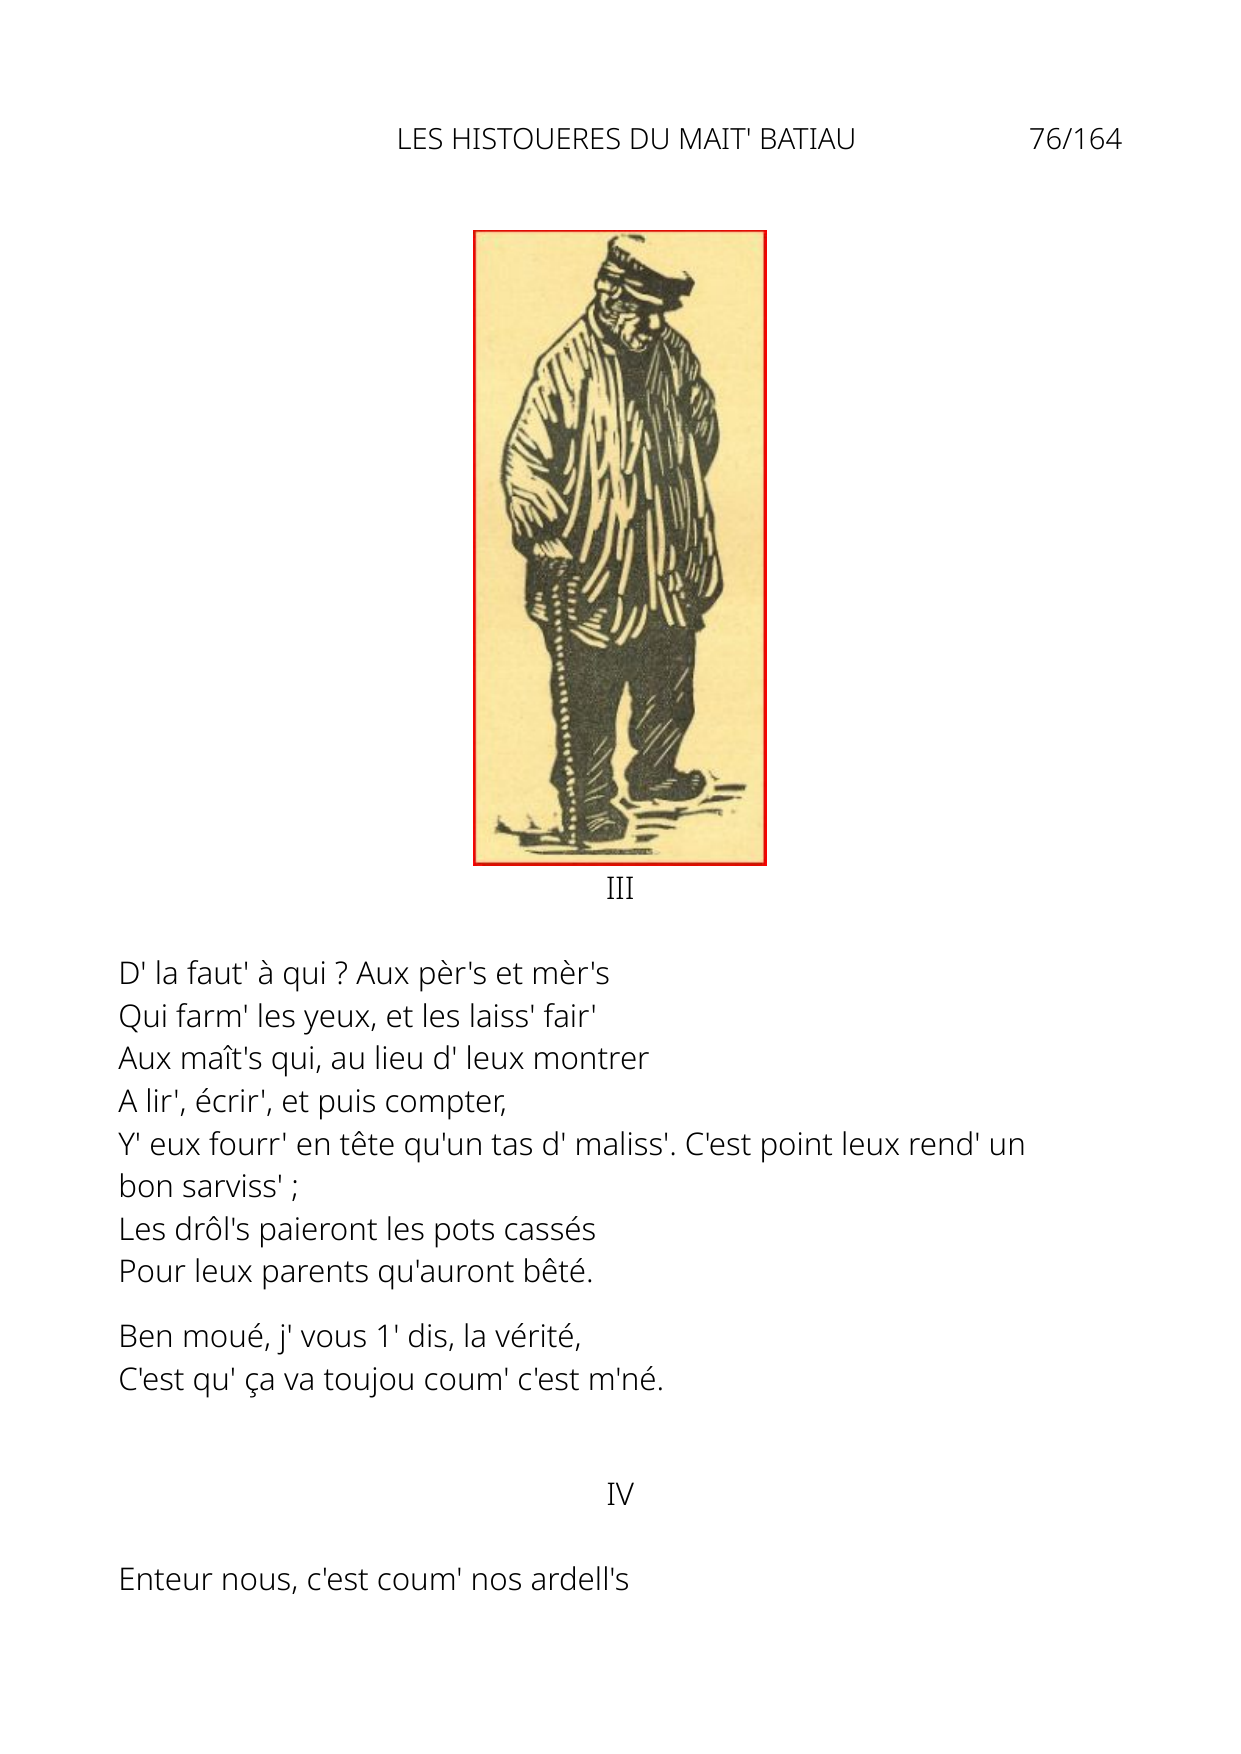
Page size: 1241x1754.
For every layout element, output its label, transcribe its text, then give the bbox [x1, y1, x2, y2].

text C'est qu' ça va toujou coum' c'est m'né. [118, 1357, 1122, 1399]
text Ben moué, j' vous 1' dis, la vérité, [118, 1314, 1122, 1357]
picture [473, 230, 767, 866]
text Qui farm' les yeux, et les laiss' fair' [118, 994, 1054, 1036]
text IV [118, 1471, 1122, 1514]
text Y' eux fourr' en tête qu'un tas d' maliss'. C'est point leux rend' un bon sarviss' ; [118, 1121, 1069, 1207]
text III [118, 866, 1122, 908]
text Aux maît's qui, au lieu d' leux montrer [118, 1036, 1054, 1079]
text Pour leux parents qu'auront bêté. [118, 1249, 1122, 1292]
text D' la faut' à qui ? Aux pèr's et mèr's [118, 951, 1054, 994]
text Les drôl's paieront les pots cassés [118, 1207, 1069, 1249]
text A lir', écrir', et puis compter, [118, 1079, 1054, 1121]
text Enteur nous, c'est coum' nos ardell's [118, 1557, 1122, 1600]
